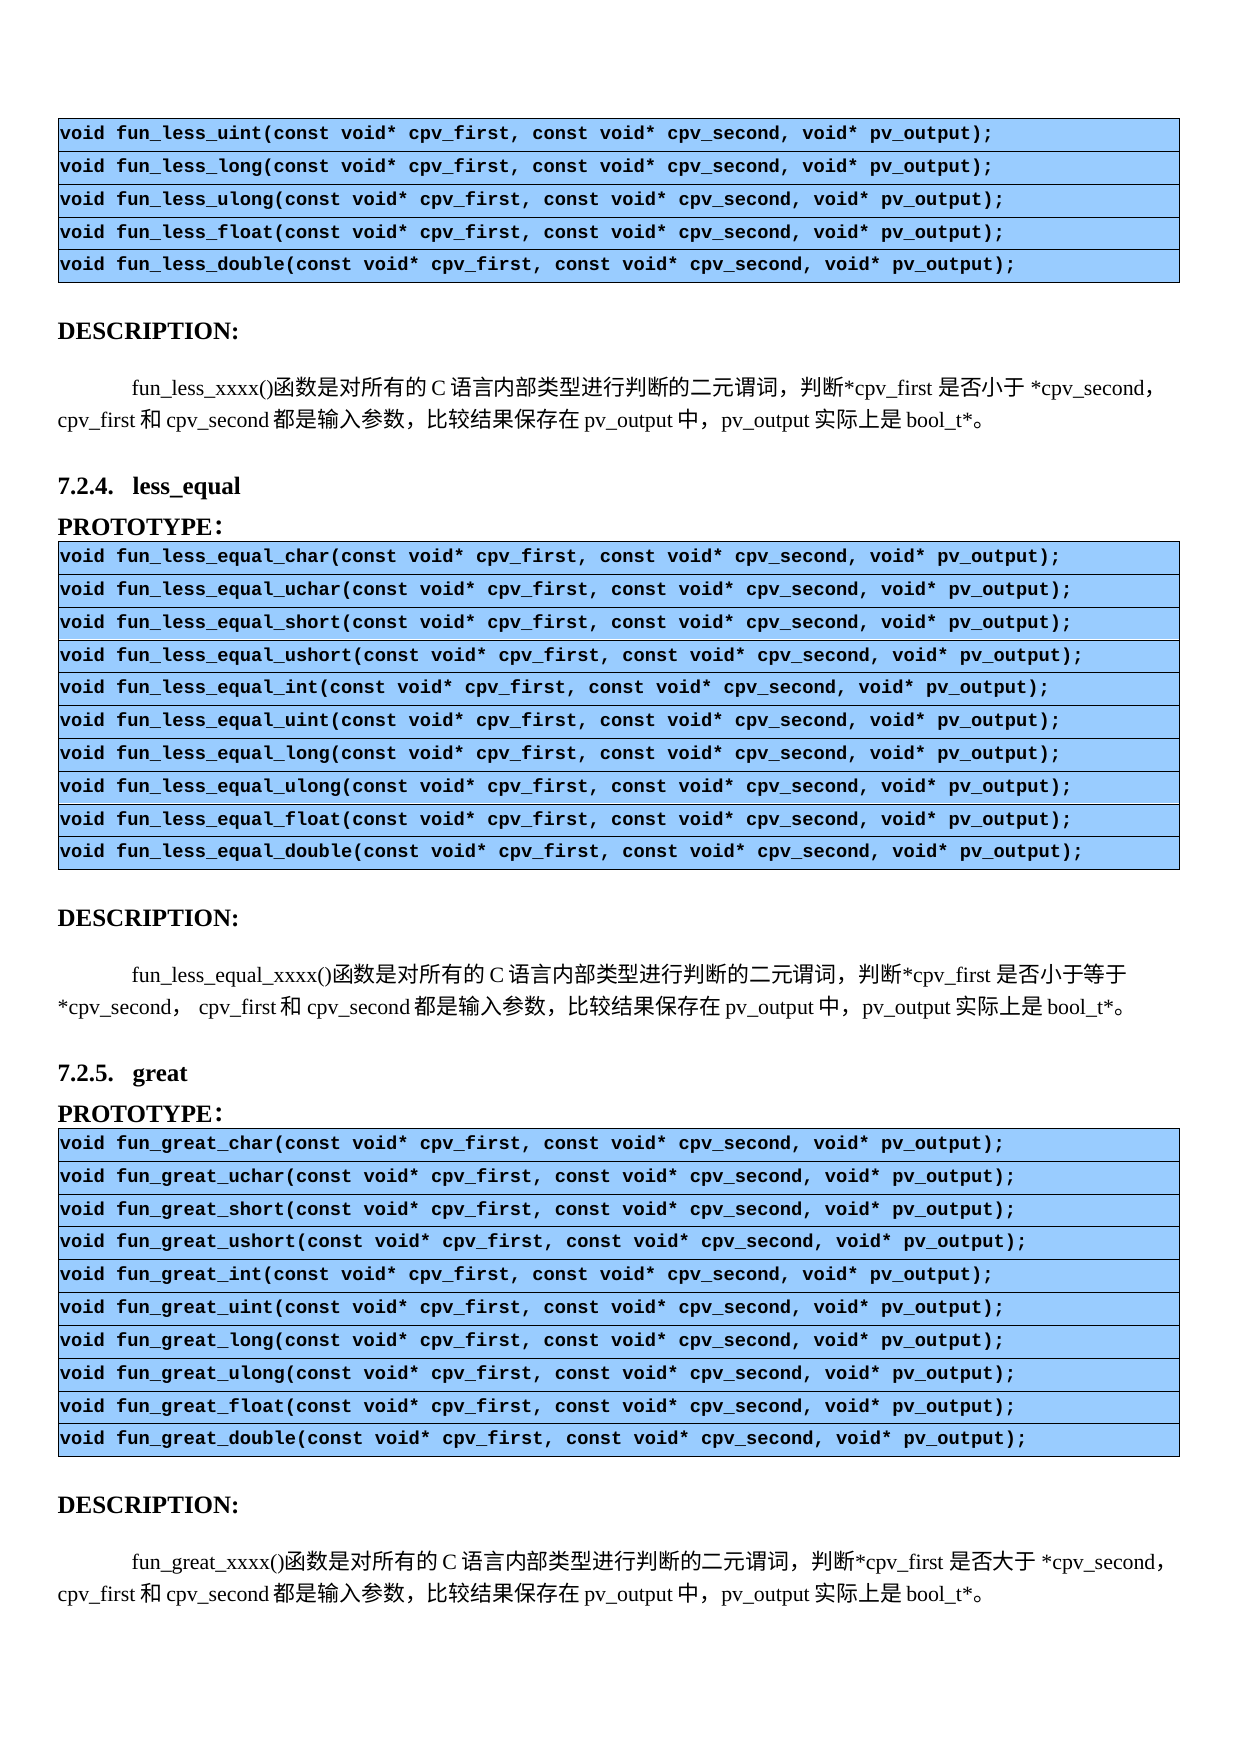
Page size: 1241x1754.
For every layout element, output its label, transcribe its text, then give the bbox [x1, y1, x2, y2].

table_cell void fun_less_equal_uint(const void* cpv_first, const void* cpv_second, void* pv_output); [59, 706, 1179, 738]
table_cell void fun_great_float(const void* cpv_first, const void* cpv_second, void* pv_output); [59, 1392, 1179, 1423]
text PROTOTYPE： [57, 512, 1179, 541]
table_cell void fun_less_equal_ushort(const void* cpv_first, const void* cpv_second, void* pv_output); [59, 641, 1179, 672]
table_cell void fun_less_ulong(const void* cpv_first, const void* cpv_second, void* pv_output); [59, 185, 1179, 217]
text fun_less_equal_xxxx()函数是对所有的C语言内部类型进行判断的二元谓词，判断*cpv_first 是否小于等于 *cpv_second， cpv_first和cpv_second都是输入参数，比较结果保存在pv_output中，pv_output实际上是bool_t*。 [57, 957, 1179, 1021]
table_cell void fun_great_uchar(const void* cpv_first, const void* cpv_second, void* pv_output); [59, 1162, 1179, 1194]
table_cell void fun_great_long(const void* cpv_first, const void* cpv_second, void* pv_output); [59, 1326, 1179, 1358]
table_cell void fun_great_double(const void* cpv_first, const void* cpv_second, void* pv_output); [59, 1424, 1179, 1456]
table_cell void fun_less_equal_int(const void* cpv_first, const void* cpv_second, void* pv_output); [59, 673, 1179, 705]
table_cell void fun_less_equal_short(const void* cpv_first, const void* cpv_second, void* pv_output); [59, 608, 1179, 639]
table_header void fun_great_char(const void* cpv_first, const void* cpv_second, void* pv_output); [59, 1129, 1179, 1161]
table_cell void fun_less_equal_float(const void* cpv_first, const void* cpv_second, void* pv_output); [59, 805, 1179, 836]
text DESCRIPTION: [57, 903, 1179, 932]
table_header void fun_less_equal_char(const void* cpv_first, const void* cpv_second, void* pv_output); [59, 542, 1179, 574]
table_cell void fun_less_uint(const void* cpv_first, const void* cpv_second, void* pv_output); [59, 119, 1179, 151]
table_cell void fun_great_ushort(const void* cpv_first, const void* cpv_second, void* pv_output); [59, 1227, 1179, 1259]
text DESCRIPTION: [57, 1490, 1179, 1519]
table_cell void fun_less_equal_long(const void* cpv_first, const void* cpv_second, void* pv_output); [59, 739, 1179, 771]
text PROTOTYPE： [57, 1099, 1179, 1128]
table_cell void fun_less_double(const void* cpv_first, const void* cpv_second, void* pv_output); [59, 250, 1179, 282]
table_cell void fun_great_short(const void* cpv_first, const void* cpv_second, void* pv_output); [59, 1195, 1179, 1226]
text DESCRIPTION: [57, 316, 1179, 345]
table_cell void fun_less_equal_ulong(const void* cpv_first, const void* cpv_second, void* pv_output); [59, 772, 1179, 803]
table_cell void fun_less_float(const void* cpv_first, const void* cpv_second, void* pv_output); [59, 218, 1179, 249]
table_cell void fun_great_uint(const void* cpv_first, const void* cpv_second, void* pv_output); [59, 1293, 1179, 1325]
text fun_less_xxxx()函数是对所有的C语言内部类型进行判断的二元谓词，判断*cpv_first 是否小于 *cpv_second， cpv_first和cpv_second都是输入参数，比较结果保存在pv_output中，pv_output实际上是bool_t*。 [57, 370, 1179, 433]
subtitle less_equal [57, 471, 1179, 500]
table_cell void fun_great_ulong(const void* cpv_first, const void* cpv_second, void* pv_output); [59, 1359, 1179, 1391]
table_cell void fun_less_long(const void* cpv_first, const void* cpv_second, void* pv_output); [59, 152, 1179, 184]
subtitle great [57, 1058, 1179, 1087]
table_cell void fun_less_equal_uchar(const void* cpv_first, const void* cpv_second, void* pv_output); [59, 575, 1179, 607]
table_cell void fun_less_equal_double(const void* cpv_first, const void* cpv_second, void* pv_output); [59, 837, 1179, 869]
table_cell void fun_great_int(const void* cpv_first, const void* cpv_second, void* pv_output); [59, 1260, 1179, 1292]
text fun_great_xxxx()函数是对所有的C语言内部类型进行判断的二元谓词，判断*cpv_first 是否大于 *cpv_second， cpv_first和cpv_second都是输入参数，比较结果保存在pv_output中，pv_output实际上是bool_t*。 [57, 1544, 1179, 1607]
